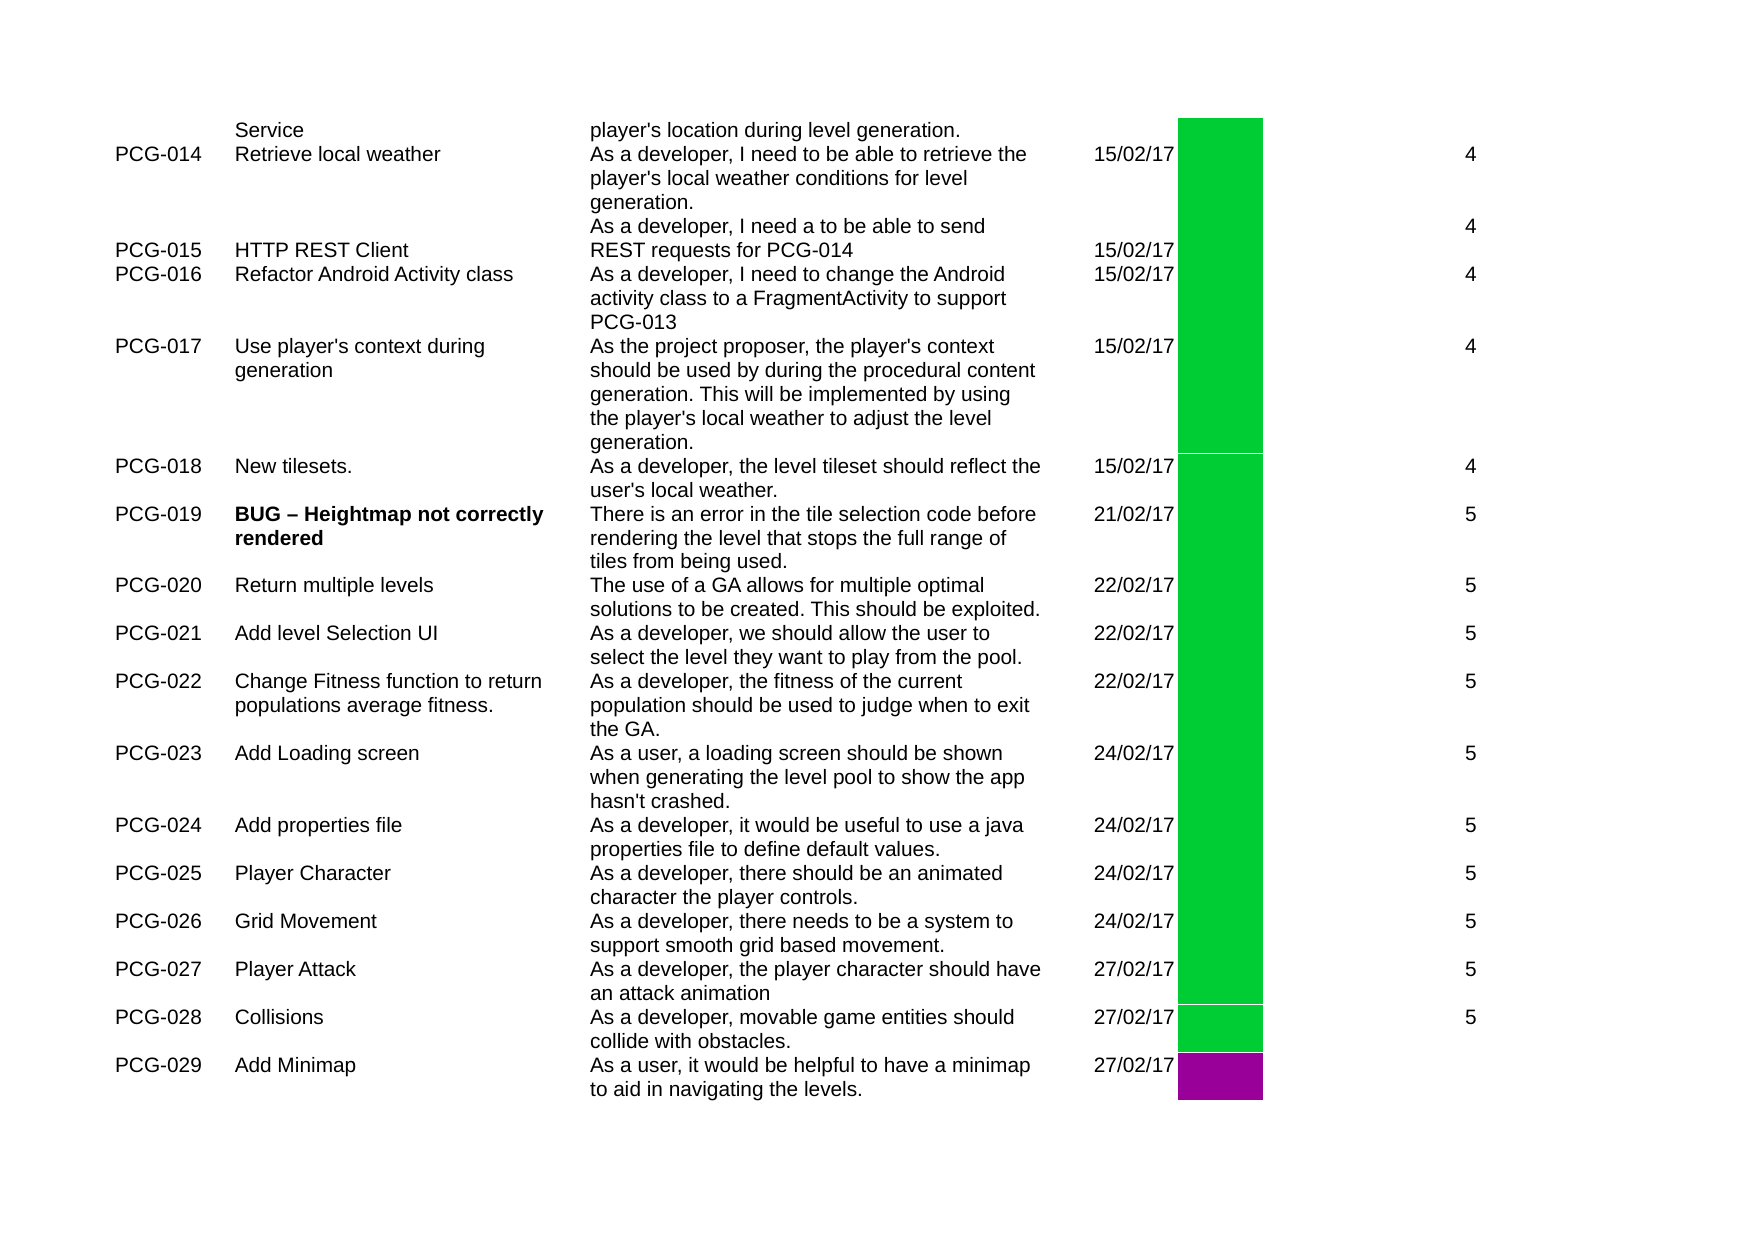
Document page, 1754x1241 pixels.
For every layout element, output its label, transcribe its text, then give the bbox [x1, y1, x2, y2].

table_cell PCG-018 [112, 454, 231, 501]
table_cell HTTP REST Client [231, 214, 587, 262]
table_cell [1178, 861, 1263, 909]
table_cell There is an error in the tile selection code before rendering the level that stops the full range of tiles from being used. [587, 501, 1045, 573]
table_cell Collisions [231, 1005, 587, 1052]
table_cell PCG-024 [112, 813, 231, 861]
table_cell [1178, 501, 1263, 573]
table_cell [1480, 573, 1636, 621]
table_cell BUG – Heightmap not correctly rendered [231, 501, 587, 573]
table_cell Add properties file [231, 813, 587, 861]
table_cell PCG-022 [112, 669, 231, 741]
table_cell [1480, 501, 1636, 573]
table_cell Add Loading screen [231, 741, 587, 813]
table_cell [1480, 334, 1636, 453]
table_cell [1263, 1053, 1479, 1100]
table_cell [1480, 118, 1636, 142]
table_cell [1178, 1053, 1263, 1100]
table_cell [1480, 813, 1636, 861]
table_cell As a developer, the player character should have an attack animation [587, 957, 1045, 1004]
table_cell [1178, 621, 1263, 669]
table_cell PCG-014 [112, 142, 231, 214]
table_cell [1480, 1005, 1636, 1052]
table_cell Change Fitness function to return populations average fitness. [231, 669, 587, 741]
table_cell Refactor Android Activity class [231, 262, 587, 334]
table_cell [1178, 1005, 1263, 1052]
table_cell 24/02/17 [1045, 861, 1178, 909]
table_cell As a developer, there should be an animated character the player controls. [587, 861, 1045, 909]
table_cell 5 [1263, 813, 1479, 861]
table_cell As a developer, the fitness of the current population should be used to judge when to exit the GA. [587, 669, 1045, 741]
table_cell Service [231, 118, 587, 142]
table_cell PCG-023 [112, 741, 231, 813]
table_cell [1480, 621, 1636, 669]
table_cell PCG-027 [112, 957, 231, 1004]
table_cell [1178, 669, 1263, 741]
table_cell [1480, 861, 1636, 909]
table_cell 27/02/17 [1045, 1053, 1178, 1100]
table_cell 5 [1263, 909, 1479, 957]
table_cell Return multiple levels [231, 573, 587, 621]
table_cell 24/02/17 [1045, 741, 1178, 813]
table_cell PCG-029 [112, 1053, 231, 1100]
table_cell 5 [1263, 573, 1479, 621]
table_cell [1178, 909, 1263, 957]
table_cell [1178, 118, 1263, 142]
table_cell PCG-015 [112, 214, 231, 262]
table_cell Grid Movement [231, 909, 587, 957]
table_cell 5 [1263, 501, 1479, 573]
table_cell PCG-020 [112, 573, 231, 621]
table_cell PCG-025 [112, 861, 231, 909]
table_cell 4 [1263, 334, 1479, 453]
table_cell The use of a GA allows for multiple optimal solutions to be created. This should be exploited. [587, 573, 1045, 621]
table_cell Use player's context during generation [231, 334, 587, 453]
table_cell 22/02/17 [1045, 621, 1178, 669]
table_cell 15/02/17 [1045, 142, 1178, 214]
table_cell [1480, 214, 1636, 262]
table_cell Add Minimap [231, 1053, 587, 1100]
table_cell 5 [1263, 741, 1479, 813]
table_cell [1480, 142, 1636, 214]
table_cell [1178, 214, 1263, 262]
table_cell [1178, 573, 1263, 621]
table_cell [1263, 118, 1479, 142]
table_cell [1480, 669, 1636, 741]
table_cell 4 [1263, 454, 1479, 501]
table_cell [1480, 1053, 1636, 1100]
table_cell 5 [1263, 1005, 1479, 1052]
table_cell As a user, a loading screen should be shown when generating the level pool to show the app hasn't crashed. [587, 741, 1045, 813]
table_cell As a developer, I need a to be able to send REST requests for PCG-014 [587, 214, 1045, 262]
table_cell [1480, 741, 1636, 813]
table_cell PCG-021 [112, 621, 231, 669]
table_cell PCG-016 [112, 262, 231, 334]
table_cell As the project proposer, the player's context should be used by during the procedural content generation. This will be implemented by using the player's local weather to adjust the level generation. [587, 334, 1045, 453]
table_cell 15/02/17 [1045, 262, 1178, 334]
table_cell 4 [1263, 262, 1479, 334]
table_cell 27/02/17 [1045, 957, 1178, 1004]
table_cell As a developer, the level tileset should reflect the user's local weather. [587, 454, 1045, 501]
table_cell Player Character [231, 861, 587, 909]
table_cell 4 [1263, 214, 1479, 262]
table_cell Player Attack [231, 957, 587, 1004]
table_cell PCG-017 [112, 334, 231, 453]
table_cell [1178, 813, 1263, 861]
table_cell As a developer, we should allow the user to select the level they want to play from the pool. [587, 621, 1045, 669]
table_cell 27/02/17 [1045, 1005, 1178, 1052]
table_cell As a developer, it would be useful to use a java properties file to define default values. [587, 813, 1045, 861]
table_cell [1178, 262, 1263, 334]
table_cell As a developer, there needs to be a system to support smooth grid based movement. [587, 909, 1045, 957]
table_cell New tilesets. [231, 454, 587, 501]
table_cell [1178, 741, 1263, 813]
table_cell [1480, 454, 1636, 501]
table_cell PCG-028 [112, 1005, 231, 1052]
table_cell [1480, 909, 1636, 957]
table_cell 15/02/17 [1045, 454, 1178, 501]
table_cell 24/02/17 [1045, 909, 1178, 957]
table_cell 24/02/17 [1045, 813, 1178, 861]
table_cell 15/02/17 [1045, 214, 1178, 262]
table_cell 15/02/17 [1045, 334, 1178, 453]
table_cell [1480, 957, 1636, 1004]
table_cell [1178, 142, 1263, 214]
table_cell 4 [1263, 142, 1479, 214]
table_cell As a developer, I need to change the Android activity class to a FragmentActivity to support PCG-013 [587, 262, 1045, 334]
table_cell As a developer, movable game entities should collide with obstacles. [587, 1005, 1045, 1052]
table_cell 21/02/17 [1045, 501, 1178, 573]
table_cell [1178, 957, 1263, 1004]
table_cell 22/02/17 [1045, 573, 1178, 621]
table_cell PCG-019 [112, 501, 231, 573]
table_cell player's location during level generation. [587, 118, 1045, 142]
table_cell 22/02/17 [1045, 669, 1178, 741]
table_cell PCG-026 [112, 909, 231, 957]
table_cell [1178, 454, 1263, 501]
table_cell [112, 118, 231, 142]
table_cell 5 [1263, 957, 1479, 1004]
table_cell [1480, 262, 1636, 334]
table_cell Retrieve local weather [231, 142, 587, 214]
table_cell 5 [1263, 861, 1479, 909]
table_cell As a developer, I need to be able to retrieve the player's local weather conditions for level generation. [587, 142, 1045, 214]
table_cell 5 [1263, 621, 1479, 669]
table_cell [1045, 118, 1178, 142]
table_cell Add level Selection UI [231, 621, 587, 669]
table_cell As a user, it would be helpful to have a minimap to aid in navigating the levels. [587, 1053, 1045, 1100]
table_cell 5 [1263, 669, 1479, 741]
table_cell [1178, 334, 1263, 453]
